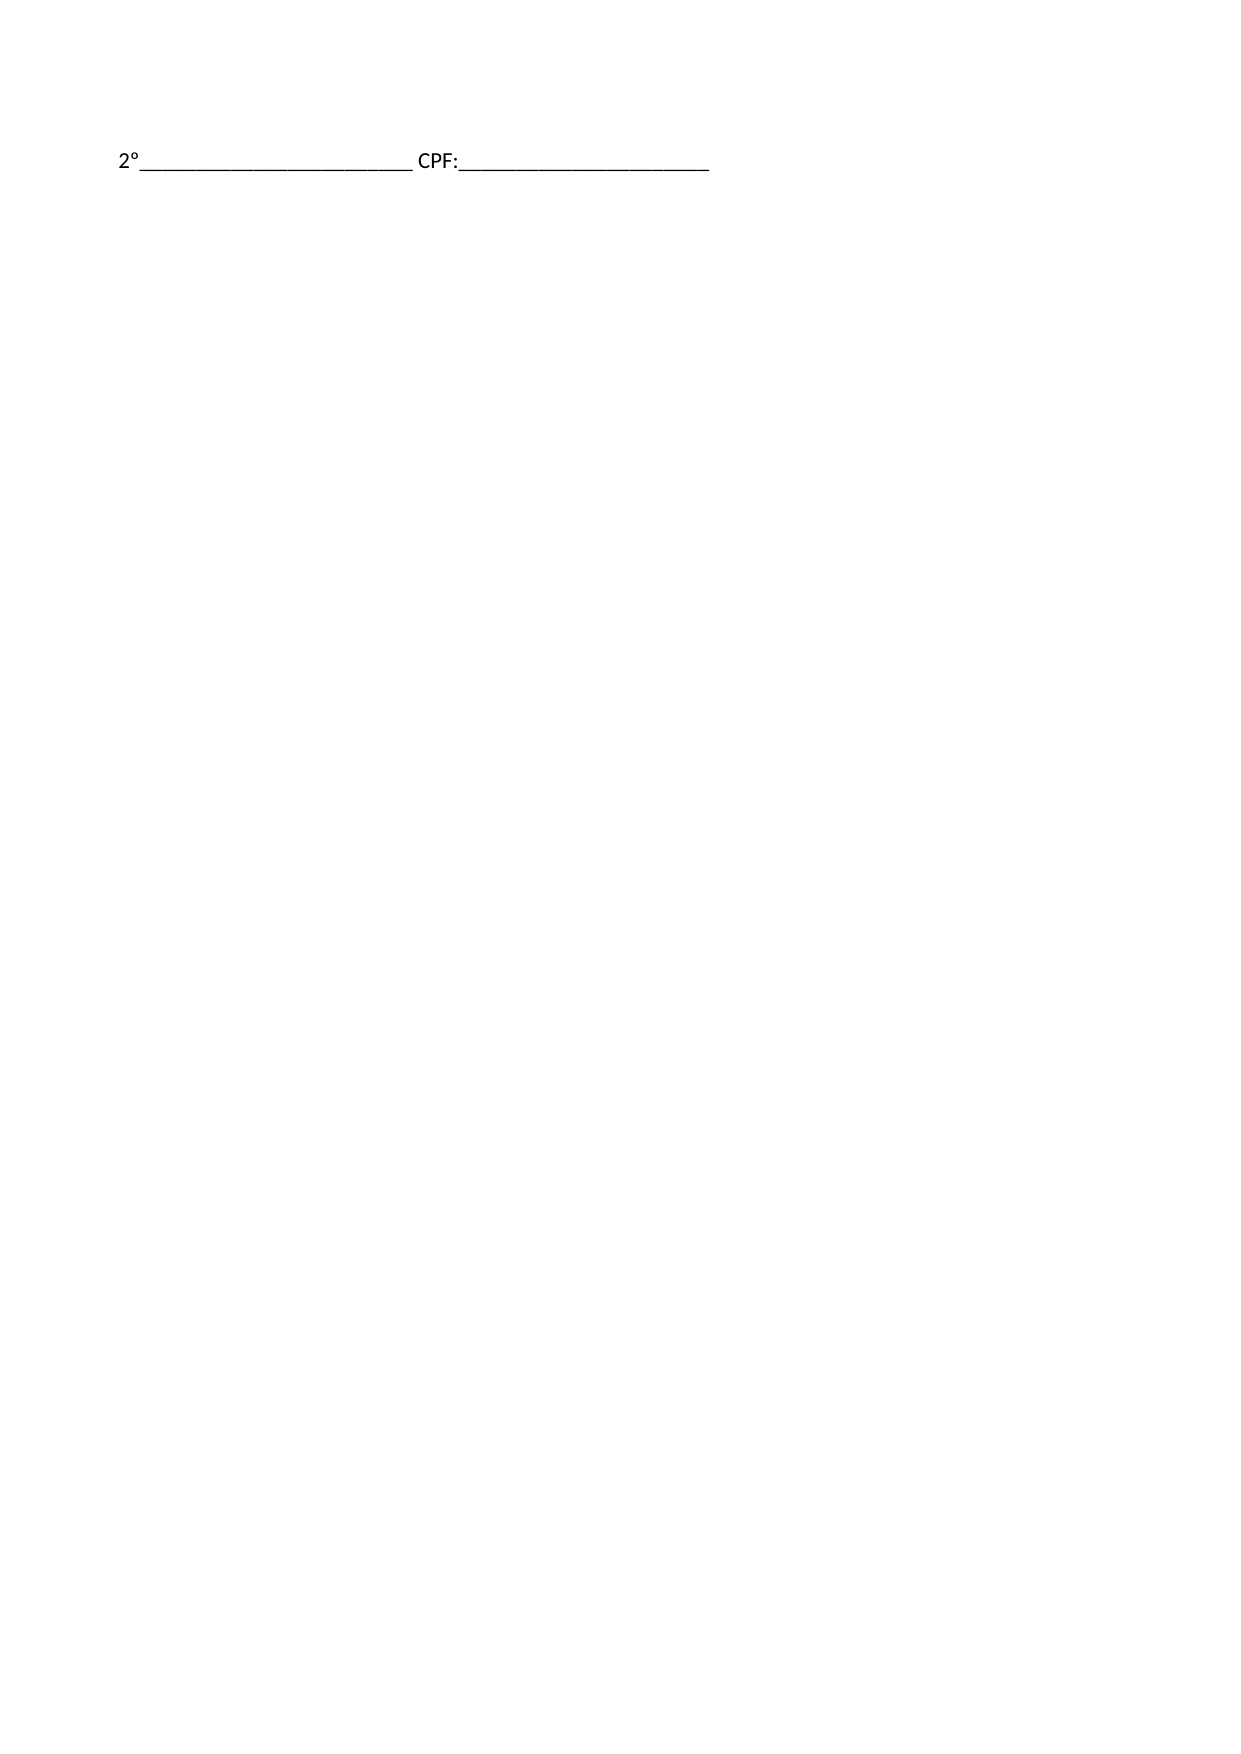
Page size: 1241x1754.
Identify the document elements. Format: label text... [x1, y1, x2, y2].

text 2º________________________ CPF:______________________ [118, 146, 1122, 174]
